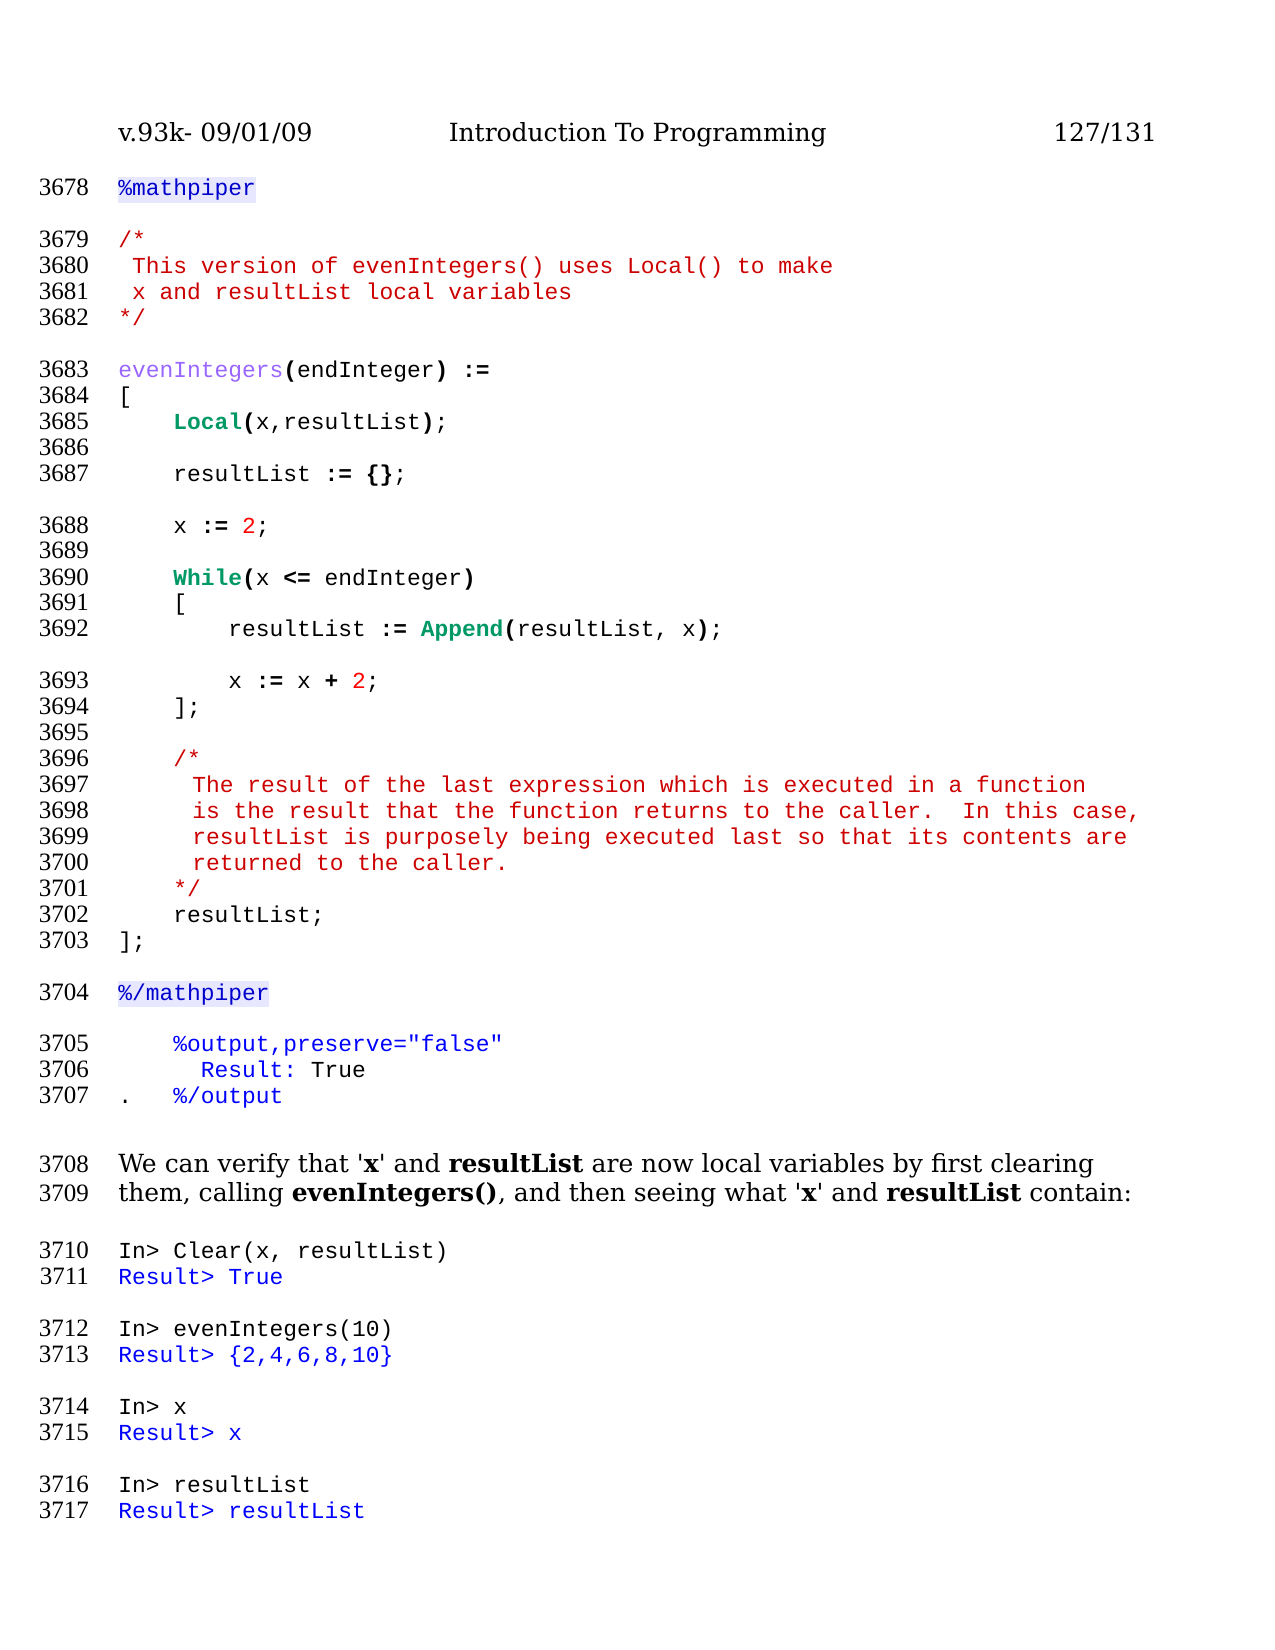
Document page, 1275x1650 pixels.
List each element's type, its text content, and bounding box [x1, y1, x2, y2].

text */ [118, 306, 1157, 332]
text In> resultList [118, 1473, 1157, 1499]
text resultList is purposely being executed last so that its contents are [118, 825, 1157, 851]
text %output,preserve="false" [118, 1033, 1157, 1059]
text Result> resultList [118, 1499, 1157, 1525]
text x and resultList local variables [118, 281, 1157, 306]
text is the result that the function returns to the caller. In this case, [118, 799, 1157, 825]
text %/mathpiper [118, 981, 1157, 1007]
text While(x <= endInteger) [118, 566, 1157, 592]
text resultList := {}; [118, 462, 1157, 488]
text /* [118, 747, 1157, 773]
text Result> x [118, 1421, 1157, 1447]
text . %/output [118, 1084, 1157, 1111]
text ]; [118, 696, 1157, 721]
text Result> {2,4,6,8,10} [118, 1343, 1157, 1369]
text */ [118, 877, 1157, 903]
text We can verify that 'x' and resultList are now local variables by first clearing them, calling evenIntegers(), and then seeing what 'x' and resultList contain: [118, 1149, 1157, 1208]
text Result: True [118, 1059, 1157, 1084]
text x := x + 2; [118, 669, 1157, 696]
text In> Clear(x, resultList) [118, 1240, 1157, 1266]
text evenIntegers(endInteger) := [118, 358, 1157, 384]
text In> x [118, 1395, 1157, 1421]
text returned to the caller. [118, 851, 1157, 877]
text [ [118, 592, 1157, 618]
text resultList := Append(resultList, x); [118, 618, 1157, 644]
text [ [118, 384, 1157, 410]
text The result of the last expression which is executed in a function [118, 773, 1157, 799]
text Result> True [118, 1266, 1157, 1292]
text resultList; [118, 903, 1157, 929]
text x := 2; [118, 514, 1157, 540]
text In> evenIntegers(10) [118, 1317, 1157, 1343]
text %mathpiper [118, 177, 1157, 203]
text Local(x,resultList); [118, 410, 1157, 436]
text ]; [118, 929, 1157, 955]
text /* [118, 229, 1157, 254]
text This version of evenIntegers() uses Local() to make [118, 254, 1157, 281]
